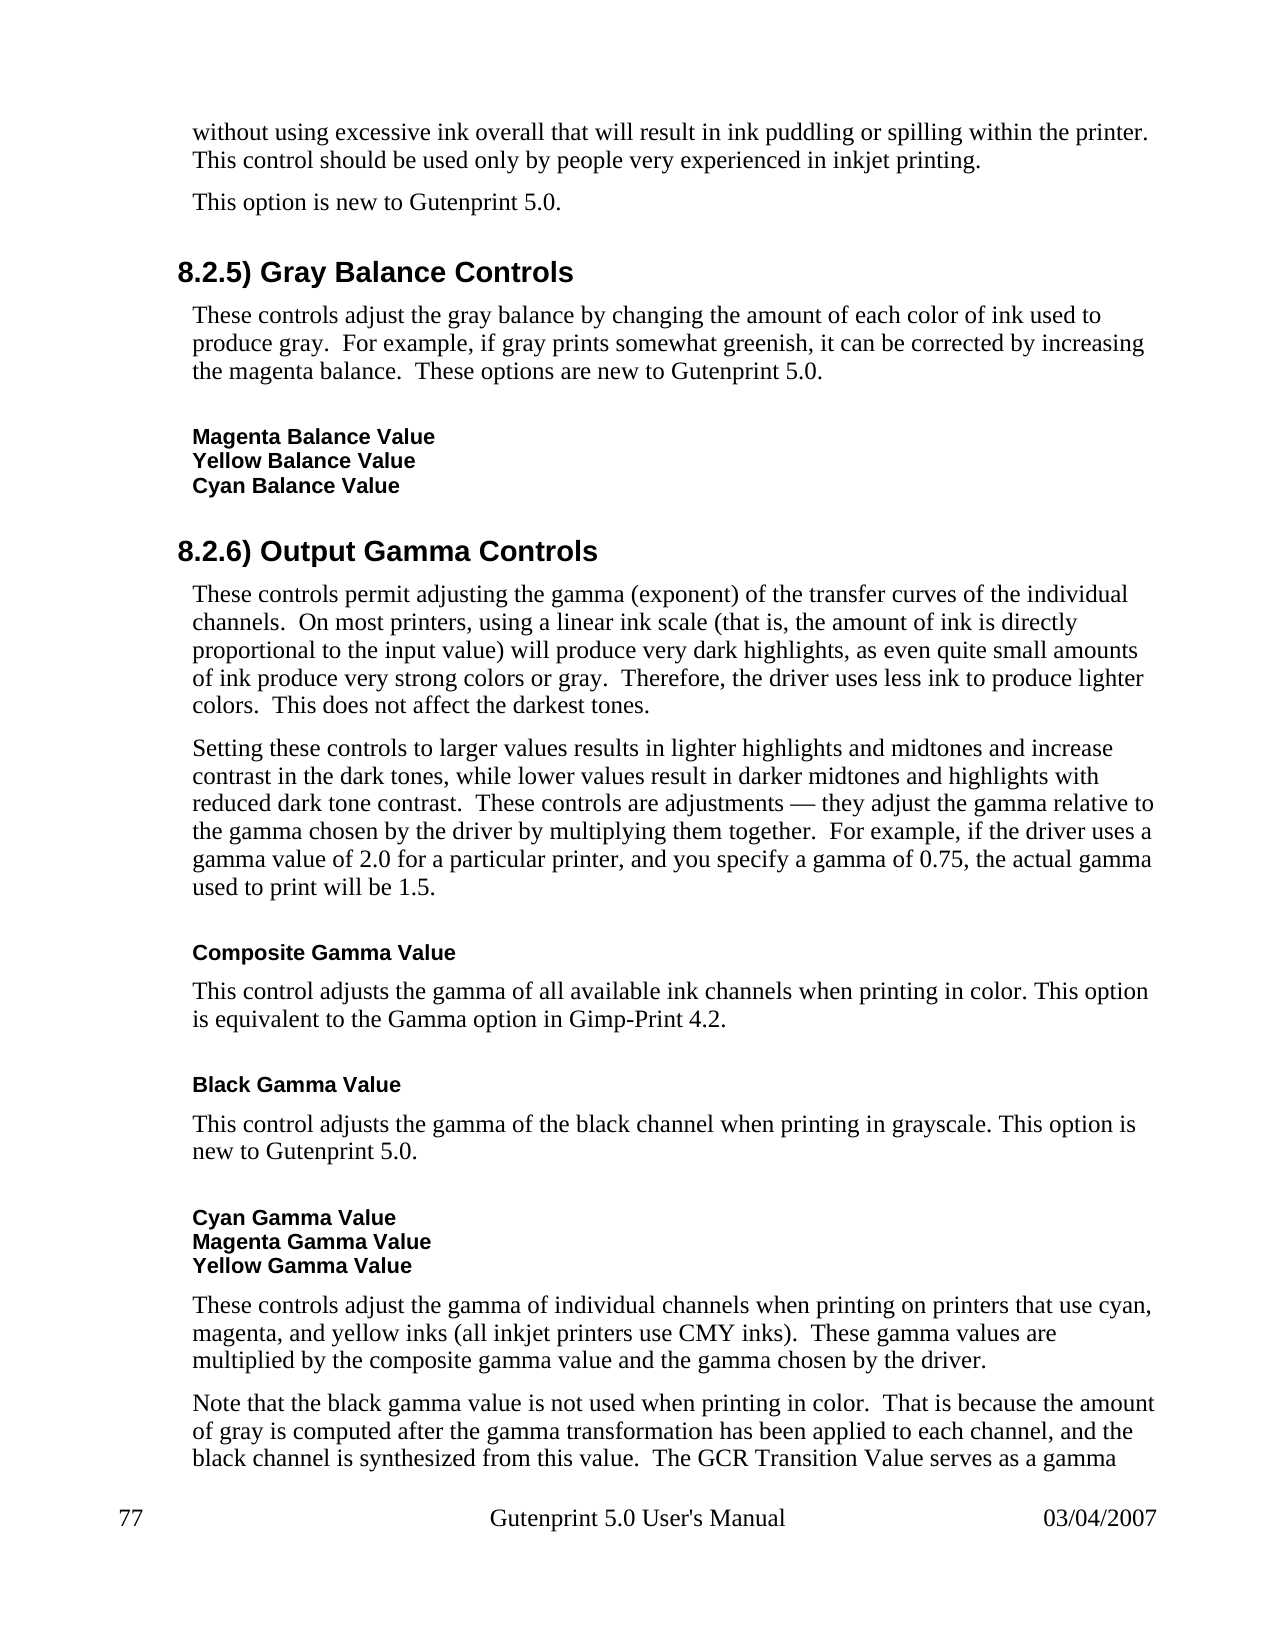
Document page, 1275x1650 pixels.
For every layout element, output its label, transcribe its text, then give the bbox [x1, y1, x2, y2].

text These controls adjust the gamma of individual channels when printing on printers that use cyan, magenta, and yellow inks (all inkjet printers use CMY inks). These gamma values are multiplied by the composite gamma value and the gamma chosen by the driver. [192, 1291, 1157, 1374]
subtitle Cyan Gamma Value Magenta Gamma Value Yellow Gamma Value [192, 1205, 1157, 1278]
text Note that the black gamma value is not used when printing in color. That is because the amount of gray is computed after the gamma transformation has been applied to each channel, and the black channel is synthesized from this value. The GCR Transition Value serves as a gamma [192, 1389, 1157, 1472]
text This option is new to Gutenprint 5.0. [192, 188, 1157, 216]
subtitle Magenta Balance Value Yellow Balance Value Cyan Balance Value [192, 424, 1157, 498]
text Setting these controls to larger values results in lighter highlights and midtones and increase contrast in the dark tones, while lower values result in darker midtones and highlights with reduced dark tone contrast. These controls are adjustments — they adjust the gamma relative to the gamma chosen by the driver by multiplying them together. For example, if the driver uses a gamma value of 2.0 for a particular printer, and you specify a gamma of 0.75, the actual gamma used to print will be 1.5. [192, 734, 1157, 900]
subtitle Black Gamma Value [192, 1073, 1157, 1097]
text These controls adjust the gray balance by changing the amount of each color of ink used to produce gray. For example, if gray prints somewhat greenish, it can be corrected by increasing the magenta balance. These options are new to Gutenprint 5.0. [192, 301, 1157, 384]
subtitle Composite Gamma Value [192, 940, 1157, 965]
text These controls permit adjusting the gamma (exponent) of the transfer curves of the individual channels. On most printers, using a linear ink scale (that is, the amount of ink is directly proportional to the input value) will produce very dark highlights, as even quite small amounts of ink produce very strong colors or gray. Therefore, the driver uses less ink to produce lighter colors. This does not affect the darkest tones. [192, 581, 1157, 719]
text This control adjusts the gamma of the black channel when printing in grayscale. This option is new to Gutenprint 5.0. [192, 1110, 1157, 1165]
subtitle Output Gamma Controls [177, 535, 1157, 568]
subtitle Gray Balance Controls [177, 256, 1157, 289]
text This control adjusts the gamma of all available ink channels when printing in color. This option is equivalent to the Gamma option in Gimp-Print 4.2. [192, 977, 1157, 1033]
text without using excessive ink overall that will result in ink puddling or spilling within the printer. This control should be used only by people very experienced in inkjet printing. [192, 118, 1157, 173]
